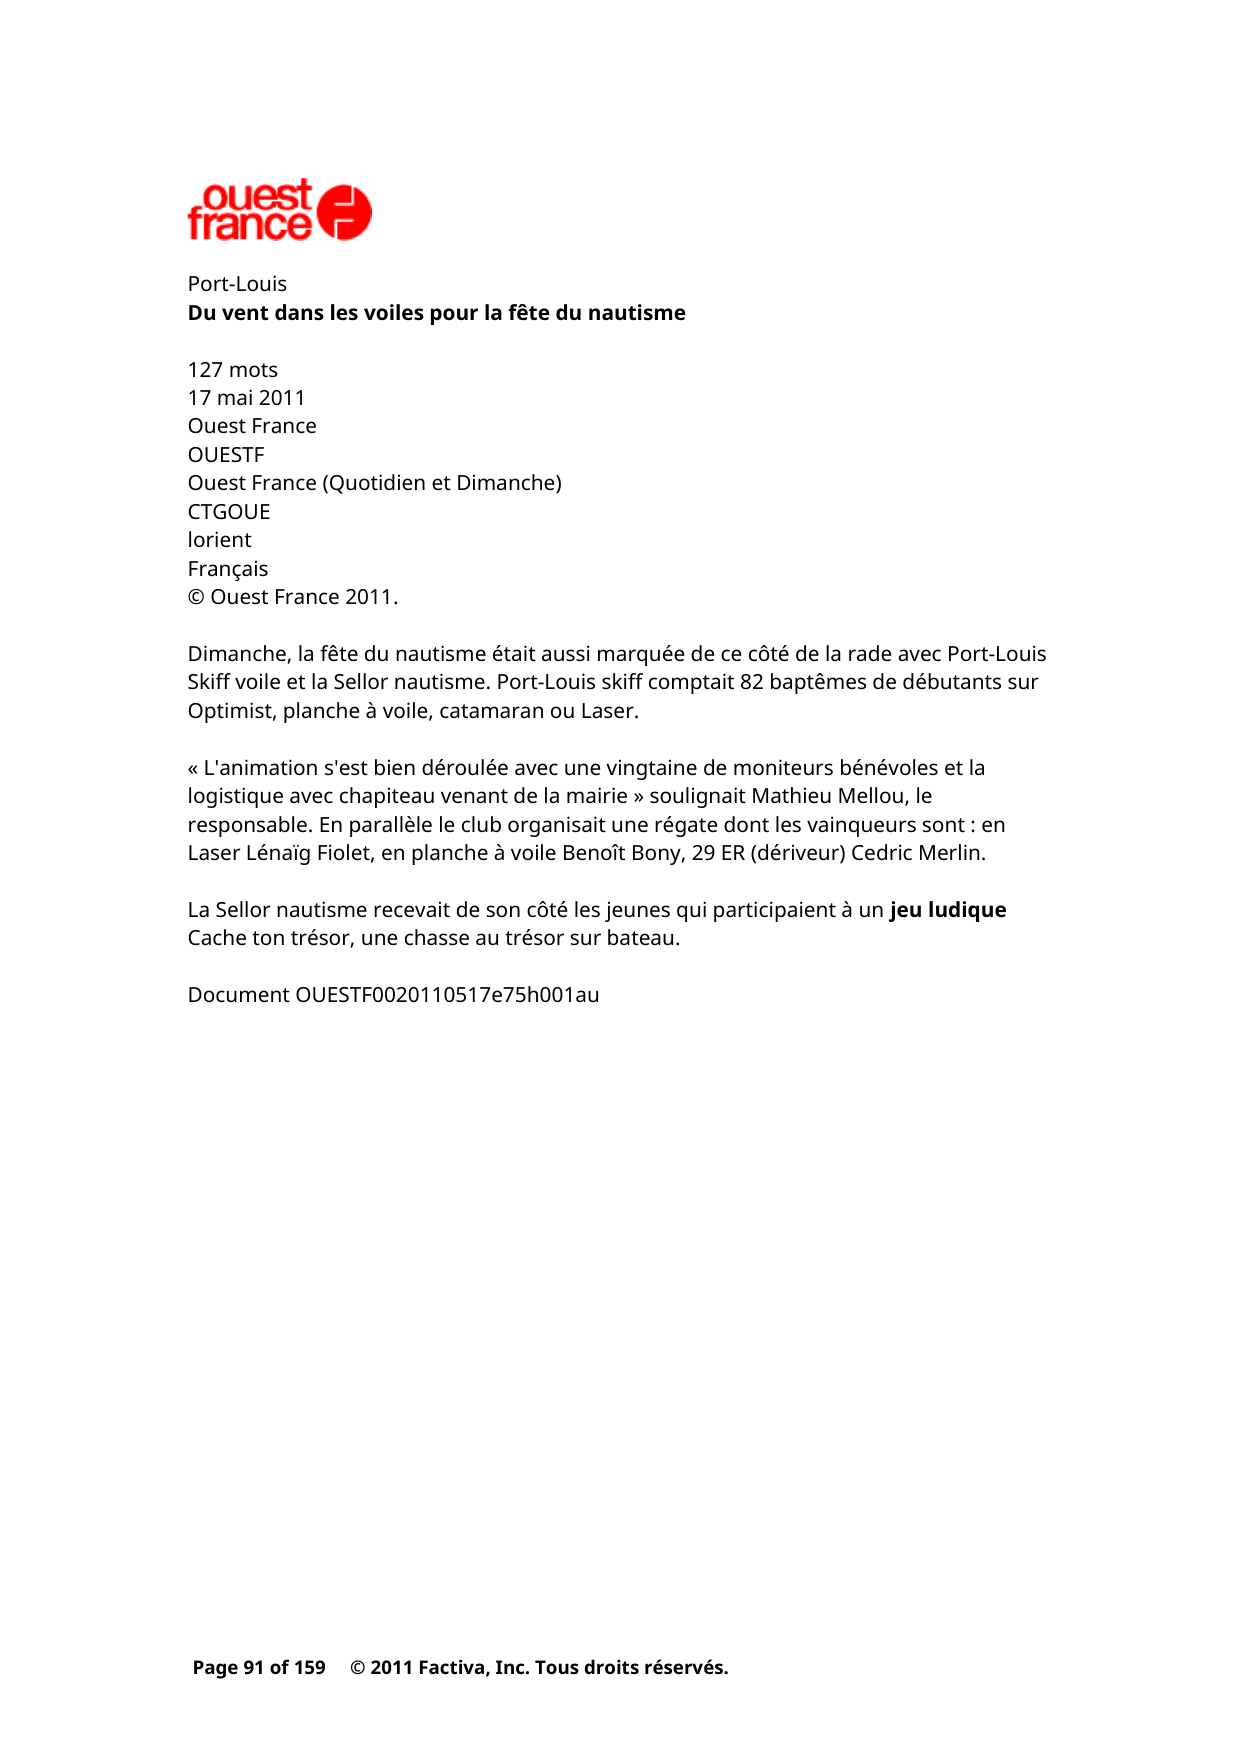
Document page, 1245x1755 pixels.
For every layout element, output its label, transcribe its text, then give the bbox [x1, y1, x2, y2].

text Document OUESTF0020110517e75h001au [187, 980, 1057, 1009]
text © Ouest France 2011. [187, 582, 1057, 611]
text 17 mai 2011 [187, 383, 1057, 412]
text 127 mots [187, 355, 1057, 383]
text Français [187, 554, 1057, 582]
text Dimanche, la fête du nautisme était aussi marquée de ce côté de la rade avec Port-Louis Skiff voile et la Sellor nautisme. Port-Louis skiff comptait 82 baptêmes de débutants sur Optimist, planche à voile, catamaran ou Laser. [187, 639, 1057, 724]
text lorient [187, 525, 1057, 554]
text Ouest France (Quotidien et Dimanche) [187, 468, 1057, 497]
text Ouest France [187, 412, 1057, 440]
text Du vent dans les voiles pour la fête du nautisme [187, 298, 1057, 326]
text La Sellor nautisme recevait de son côté les jeunes qui participaient à un jeu ludique Cache ton trésor, une chasse au trésor sur bateau. [187, 895, 1057, 952]
text CTGOUE [187, 497, 1057, 525]
text Port-Louis [187, 269, 1057, 298]
text OUESTF [187, 440, 1057, 468]
text « L'animation s'est bien déroulée avec une vingtaine de moniteurs bénévoles et la logistique avec chapiteau venant de la mairie » soulignait Mathieu Mellou, le responsable. En parallèle le club organisait une régate dont les vainqueurs sont : en Laser Lénaïg Fiolet, en planche à voile Benoît Bony, 29 ER (dériveur) Cedric Merlin. [187, 753, 1057, 867]
picture [187, 178, 372, 241]
